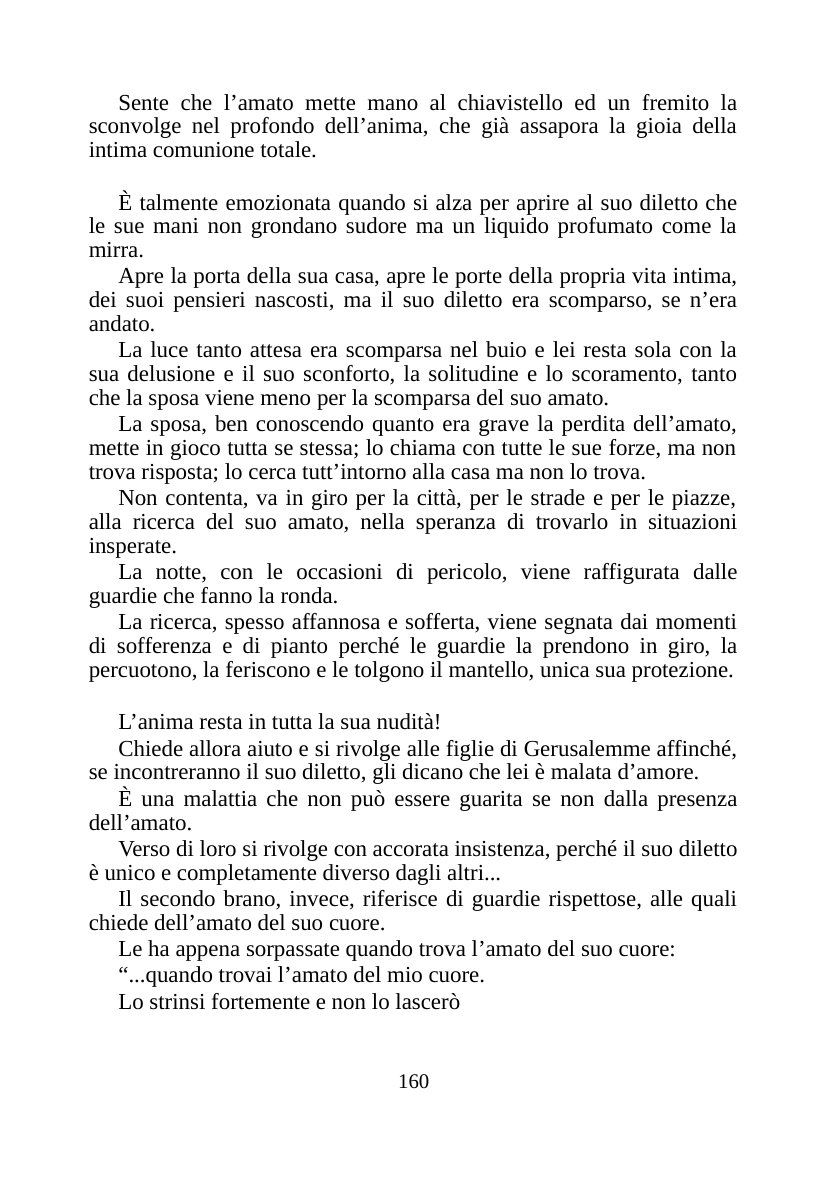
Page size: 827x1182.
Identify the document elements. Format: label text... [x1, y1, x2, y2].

text L’anima resta in tutta la sua nudità! [88, 708, 738, 735]
text Le ha appena sorpassate quando trova l’amato del suo cuore: [88, 935, 738, 961]
text È talmente emozionata quando si alza per aprire al suo diletto che le sue mani non grondano sudore ma un liquido profumato come la mirra. [88, 189, 738, 263]
text Il secondo brano, invece, riferisce di guardie rispettose, alle quali chiede dell’amato del suo cuore. [88, 885, 738, 935]
text Non contenta, va in giro per la città, per le strade e per le piazze, alla ricerca del suo amato, nella speranza di trovarlo in situazioni insperate. [88, 484, 738, 558]
text Sente che l’amato mette mano al chiavistello ed un fremito la sconvolge nel profondo dell’anima, che già assapora la gioia della intima comunione totale. [88, 88, 738, 162]
text La notte, con le occasioni di pericolo, viene raffigurata dalle guardie che fanno la ronda. [88, 558, 738, 608]
text Apre la porta della sua casa, apre le porte della propria vita intima, dei suoi pensieri nascosti, ma il suo diletto era scomparso, se n’era andato. [88, 263, 738, 336]
text Verso di loro si rivolge con accorata insistenza, perché il suo diletto è unico e completamente diverso dagli altri... [88, 835, 738, 885]
text La sposa, ben conoscendo quanto era grave la perdita dell’amato, mette in gioco tutta se stessa; lo chiama con tutte le sue forze, ma non trova risposta; lo cerca tutt’intorno alla casa ma non lo trova. [88, 410, 738, 484]
text Lo strinsi fortemente e non lo lascerò [88, 988, 738, 1014]
text Chiede allora aiuto e si rivolge alle figlie di Gerusalemme affinché, se incontreranno il suo diletto, gli dicano che lei è malata d’amore. [88, 735, 738, 785]
text La luce tanto attesa era scomparsa nel buio e lei resta sola con la sua delusione e il suo sconforto, la solitudine e lo scoramento, tanto che la sposa viene meno per la scomparsa del suo amato. [88, 336, 738, 410]
text La ricerca, spesso affannosa e sofferta, viene segnata dai momenti di sofferenza e di pianto perché le guardie la prendono in giro, la percuotono, la feriscono e le tolgono il mantello, unica sua protezione. [88, 608, 738, 682]
text “...quando trovai l’amato del mio cuore. [88, 961, 738, 988]
text È una malattia che non può essere guarita se non dalla presenza dell’amato. [88, 785, 738, 835]
